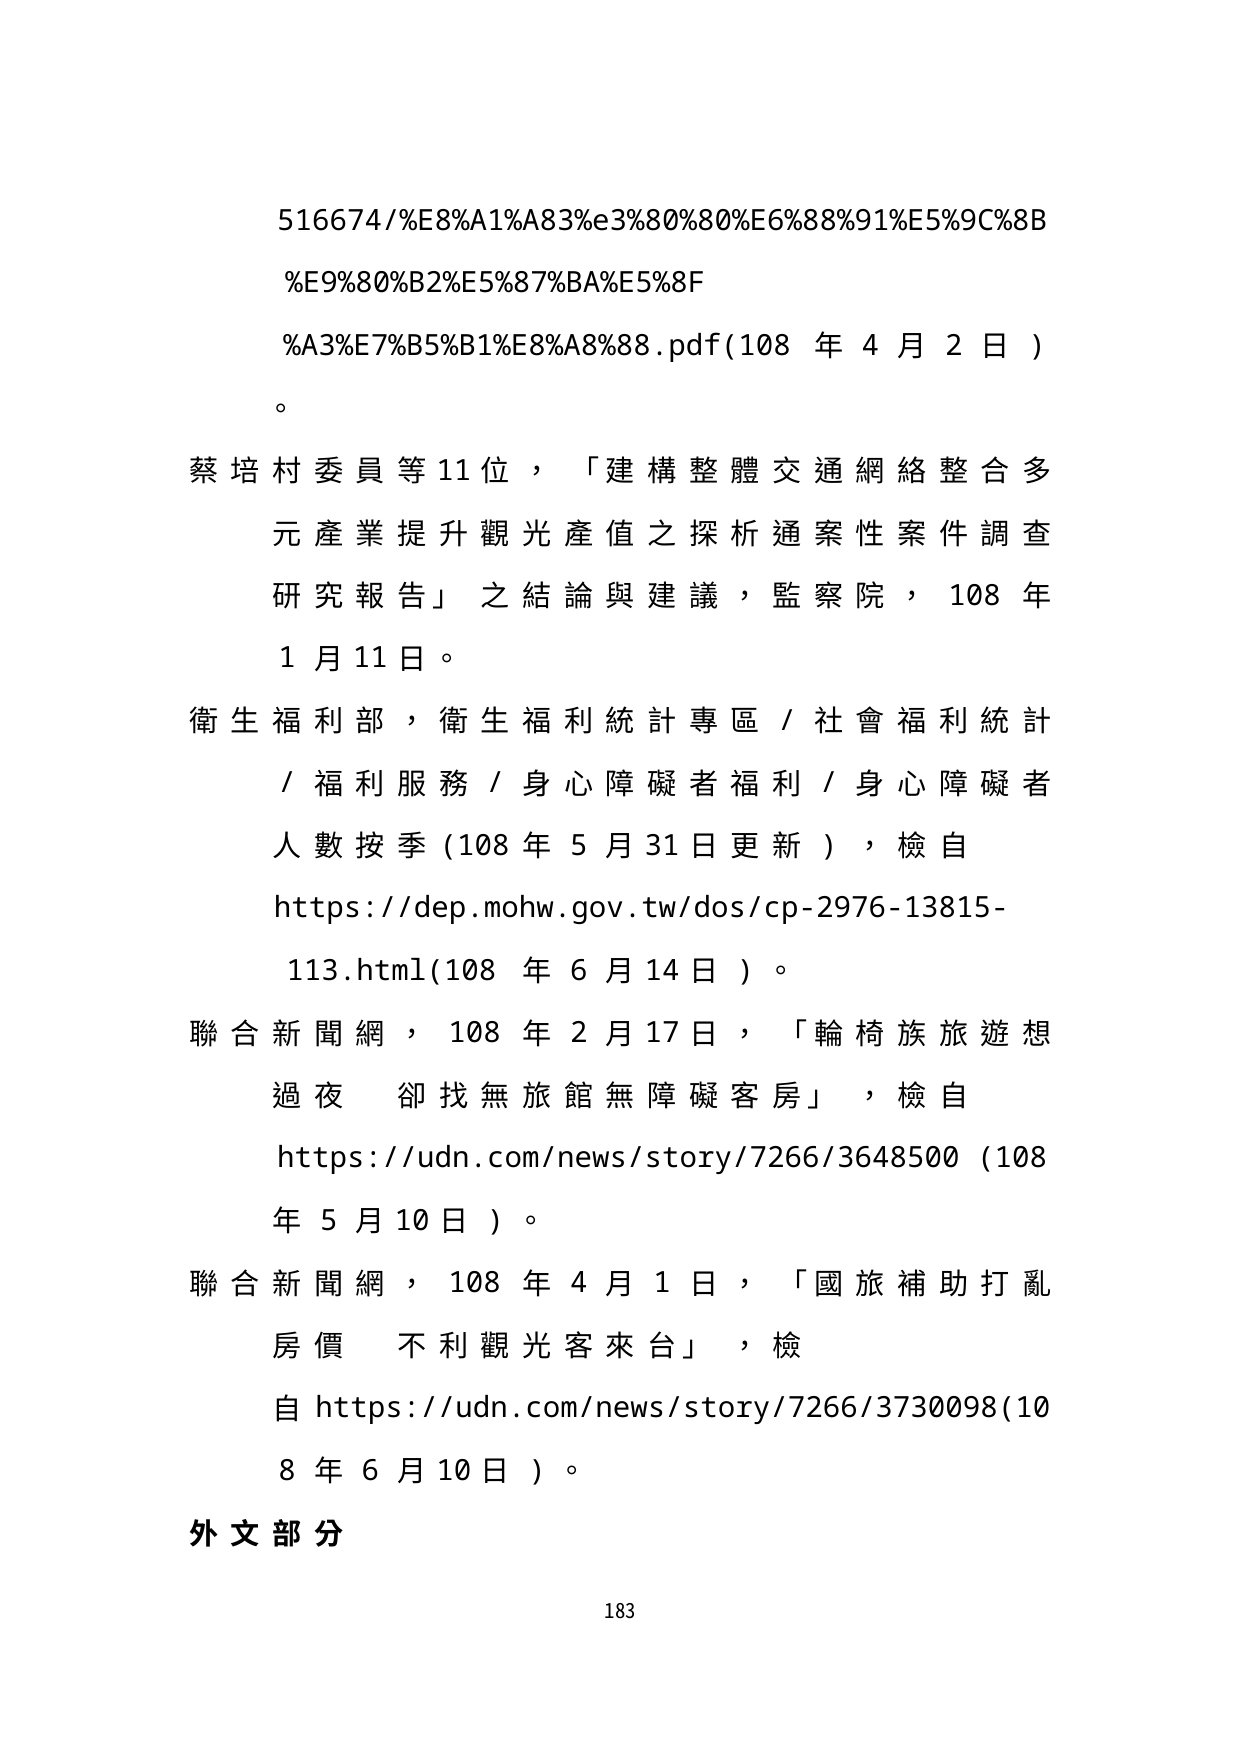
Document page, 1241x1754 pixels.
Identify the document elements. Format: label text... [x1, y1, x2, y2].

text 聯合新聞網，108年2月17日，「輪椅族旅遊想過夜 卻找無旅館無障礙客房」，檢自https://udn.com/news/story/7266/3648500 (108年5月10日)。 [183, 990, 1058, 1240]
text 516674/%E8%A1%A83%e3%80%80%E6%88%91%E5%9C%8B%E9%80%B2%E5%87%BA%E5%8F%A3%E7%B5%B1%E8%A8%88.pdf(108年4月2日)。 [183, 177, 1058, 427]
text 外文部分 [183, 1490, 1058, 1552]
text 聯合新聞網，108年4月1日，「國旅補助打亂房價 不利觀光客來台」，檢自https://udn.com/news/story/7266/3730098(108年6月10日)。 [183, 1240, 1058, 1490]
text 衛生福利部，衛生福利統計專區/社會福利統計/福利服務/身心障礙者福利/身心障礙者人數按季(108年5月31日更新)，檢自https://dep.mohw.gov.tw/dos/cp-2976-13815-113.html(108年6月14日)。 [183, 677, 1058, 990]
text 蔡培村委員等11位，「建構整體交通網絡整合多元產業提升觀光產值之探析通案性案件調查研究報告」之結論與建議，監察院，108年1月11日。 [183, 427, 1058, 677]
